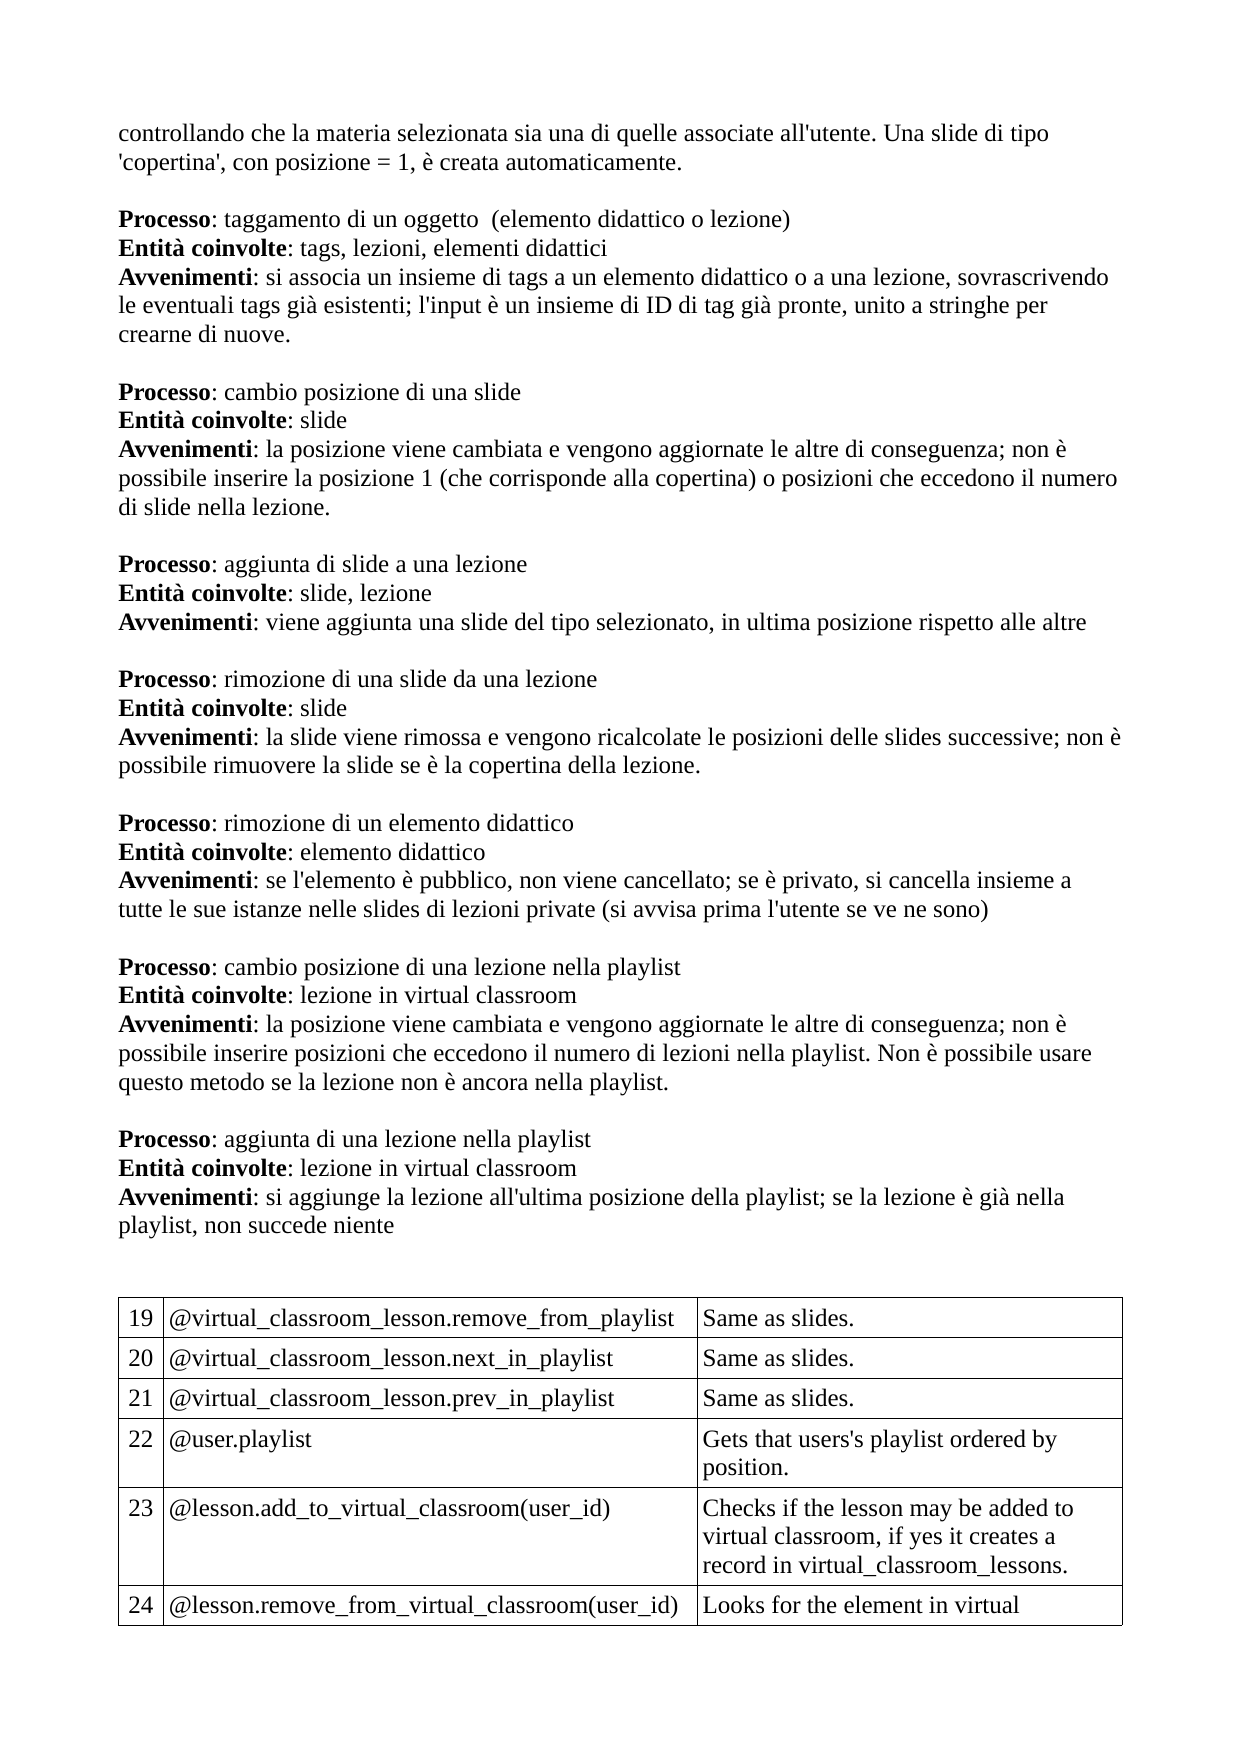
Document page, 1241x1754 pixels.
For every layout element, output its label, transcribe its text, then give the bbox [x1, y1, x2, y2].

text Entità coinvolte: elemento didattico [118, 837, 1122, 866]
text controllando che la materia selezionata sia una di quelle associate all'utente. Una slide di tipo 'copertina', con posizione = 1, è creata automaticamente. [118, 118, 1122, 176]
text Avvenimenti: si aggiunge la lezione all'ultima posizione della playlist; se la lezione è già nella playlist, non succede niente [118, 1182, 1122, 1239]
table_cell Same as slides. [698, 1379, 1122, 1418]
text Entità coinvolte: tags, lezioni, elementi didattici [118, 233, 1122, 262]
text Processo: cambio posizione di una lezione nella playlist [118, 952, 1122, 981]
table_header 19 [119, 1298, 163, 1337]
text Avvenimenti: la posizione viene cambiata e vengono aggiornate le altre di conseguenza; non è possibile inserire posizioni che eccedono il numero di lezioni nella playlist. Non è possibile usare questo metodo se la lezione non è ancora nella playlist. [118, 1009, 1122, 1096]
table_cell Checks if the lesson may be added to virtual classroom, if yes it creates a record in virtual_classroom_lessons. [698, 1488, 1122, 1585]
text Processo: aggiunta di slide a una lezione [118, 549, 1122, 578]
table_cell @virtual_classroom_lesson.next_in_playlist [164, 1338, 697, 1377]
table_cell 21 [119, 1379, 163, 1418]
table_cell Looks for the element in virtual [698, 1586, 1122, 1625]
text Processo: taggamento di un oggetto (elemento didattico o lezione) [118, 204, 1122, 233]
text Avvenimenti: si associa un insieme di tags a un elemento didattico o a una lezione, sovrascrivendo le eventuali tags già esistenti; l'input è un insieme di ID di tag già pronte, unito a stringhe per crearne di nuove. [118, 262, 1122, 348]
text Processo: rimozione di una slide da una lezione [118, 664, 1122, 693]
table_cell @lesson.remove_from_virtual_classroom(user_id) [164, 1586, 697, 1625]
text Avvenimenti: viene aggiunta una slide del tipo selezionato, in ultima posizione rispetto alle altre [118, 607, 1122, 636]
text Entità coinvolte: slide [118, 693, 1122, 722]
table_cell @virtual_classroom_lesson.prev_in_playlist [164, 1379, 697, 1418]
table_cell Same as slides. [698, 1338, 1122, 1377]
table_header Same as slides. [698, 1298, 1122, 1337]
text Entità coinvolte: slide, lezione [118, 578, 1122, 607]
table_cell 24 [119, 1586, 163, 1625]
table_cell 20 [119, 1338, 163, 1377]
text Processo: aggiunta di una lezione nella playlist [118, 1124, 1122, 1153]
table_cell @user.playlist [164, 1419, 697, 1487]
text Entità coinvolte: lezione in virtual classroom [118, 981, 1122, 1009]
text Avvenimenti: se l'elemento è pubblico, non viene cancellato; se è privato, si cancella insieme a tutte le sue istanze nelle slides di lezioni private (si avvisa prima l'utente se ve ne sono) [118, 866, 1122, 923]
table_cell 23 [119, 1488, 163, 1585]
text Entità coinvolte: lezione in virtual classroom [118, 1153, 1122, 1182]
text Avvenimenti: la posizione viene cambiata e vengono aggiornate le altre di conseguenza; non è possibile inserire la posizione 1 (che corrisponde alla copertina) o posizioni che eccedono il numero di slide nella lezione. [118, 434, 1122, 521]
table_cell 22 [119, 1419, 163, 1487]
table_header @virtual_classroom_lesson.remove_from_playlist [164, 1298, 697, 1337]
table_cell Gets that users's playlist ordered by position. [698, 1419, 1122, 1487]
text Processo: rimozione di un elemento didattico [118, 808, 1122, 837]
text Processo: cambio posizione di una slide [118, 377, 1122, 406]
text Avvenimenti: la slide viene rimossa e vengono ricalcolate le posizioni delle slides successive; non è possibile rimuovere la slide se è la copertina della lezione. [118, 722, 1122, 779]
table_cell @lesson.add_to_virtual_classroom(user_id) [164, 1488, 697, 1585]
text Entità coinvolte: slide [118, 406, 1122, 434]
